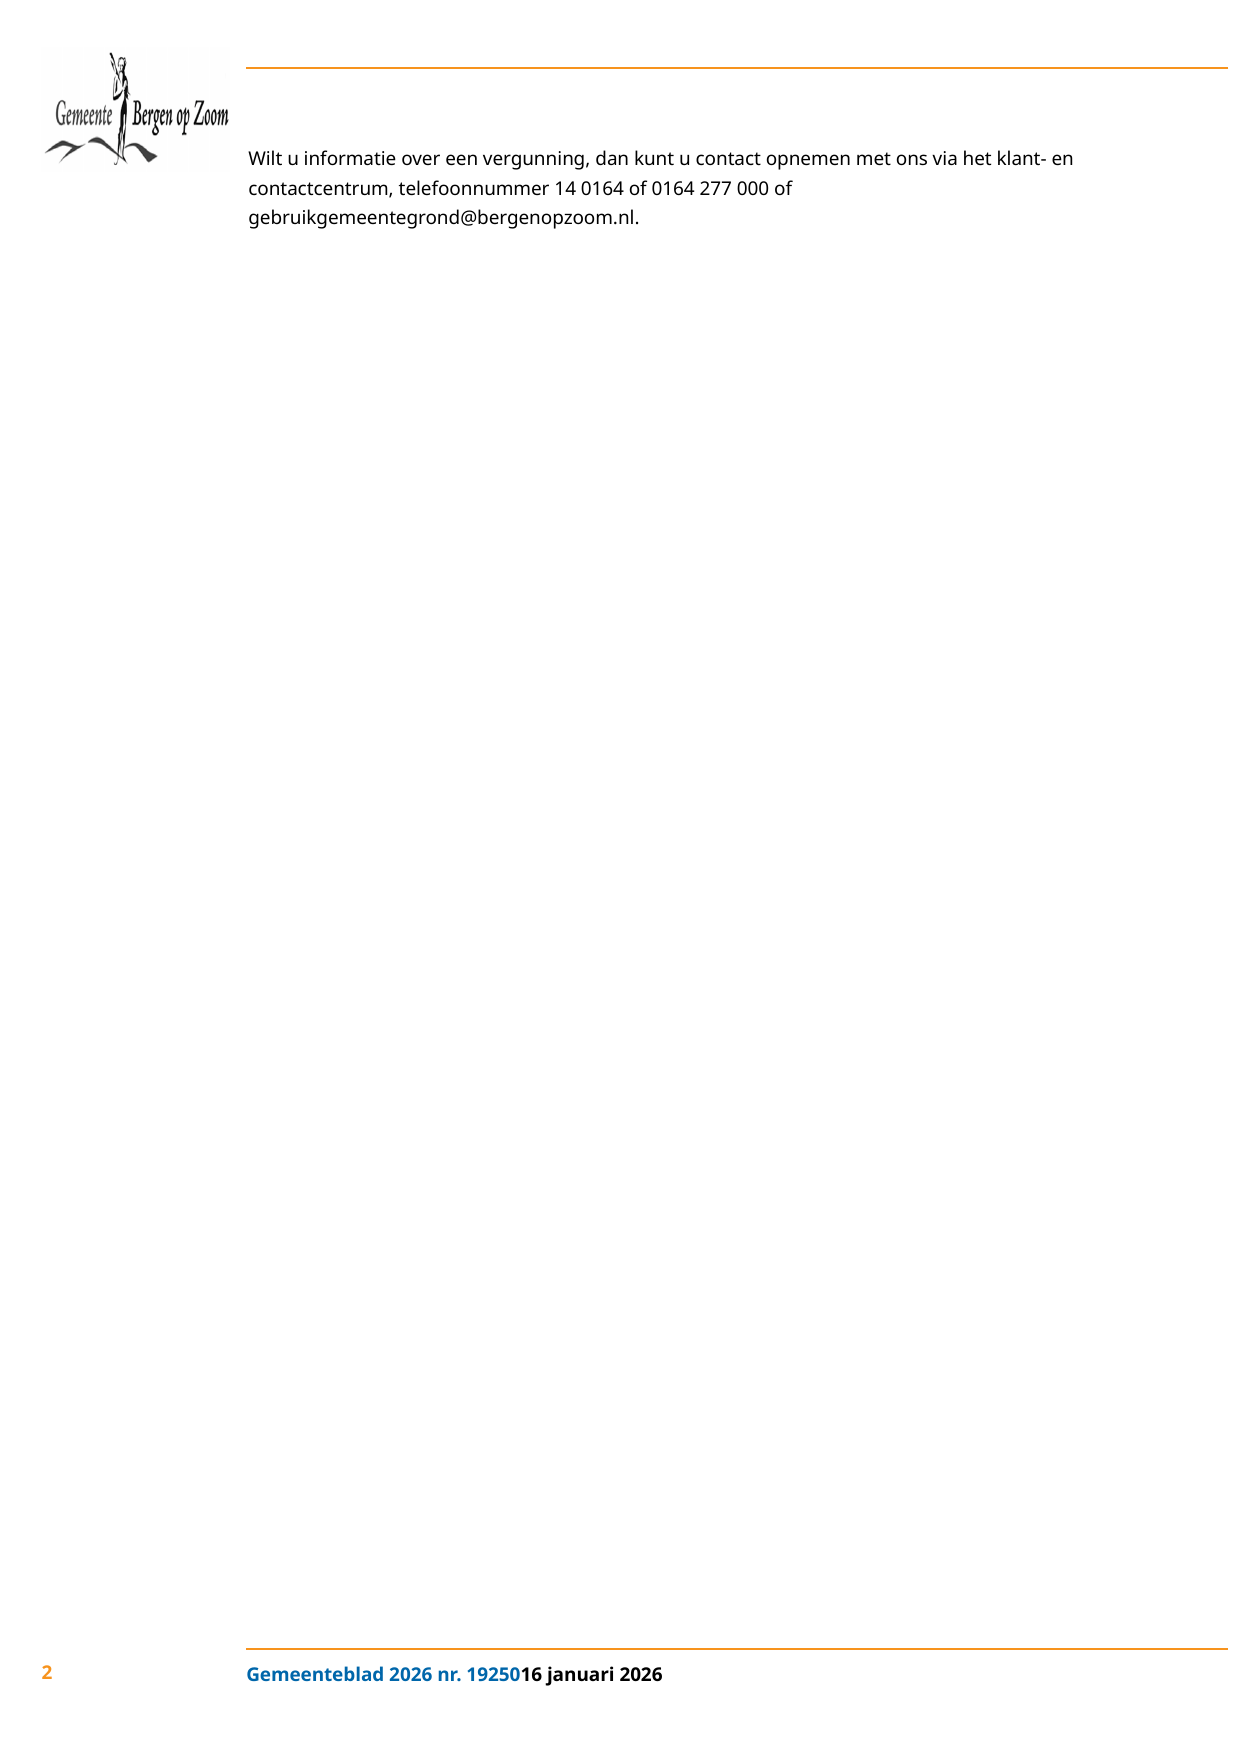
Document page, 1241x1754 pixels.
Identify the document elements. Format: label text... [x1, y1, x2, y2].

picture [41, 47, 231, 172]
text Wilt u informatie over een vergunning, dan kunt u contact opnemen met ons via het klant- en contactcentrum, telefoonnummer 14 0164 of 0164 277 000 of gebruikgemeentegrond@bergenopzoom.nl. [248, 145, 1152, 230]
